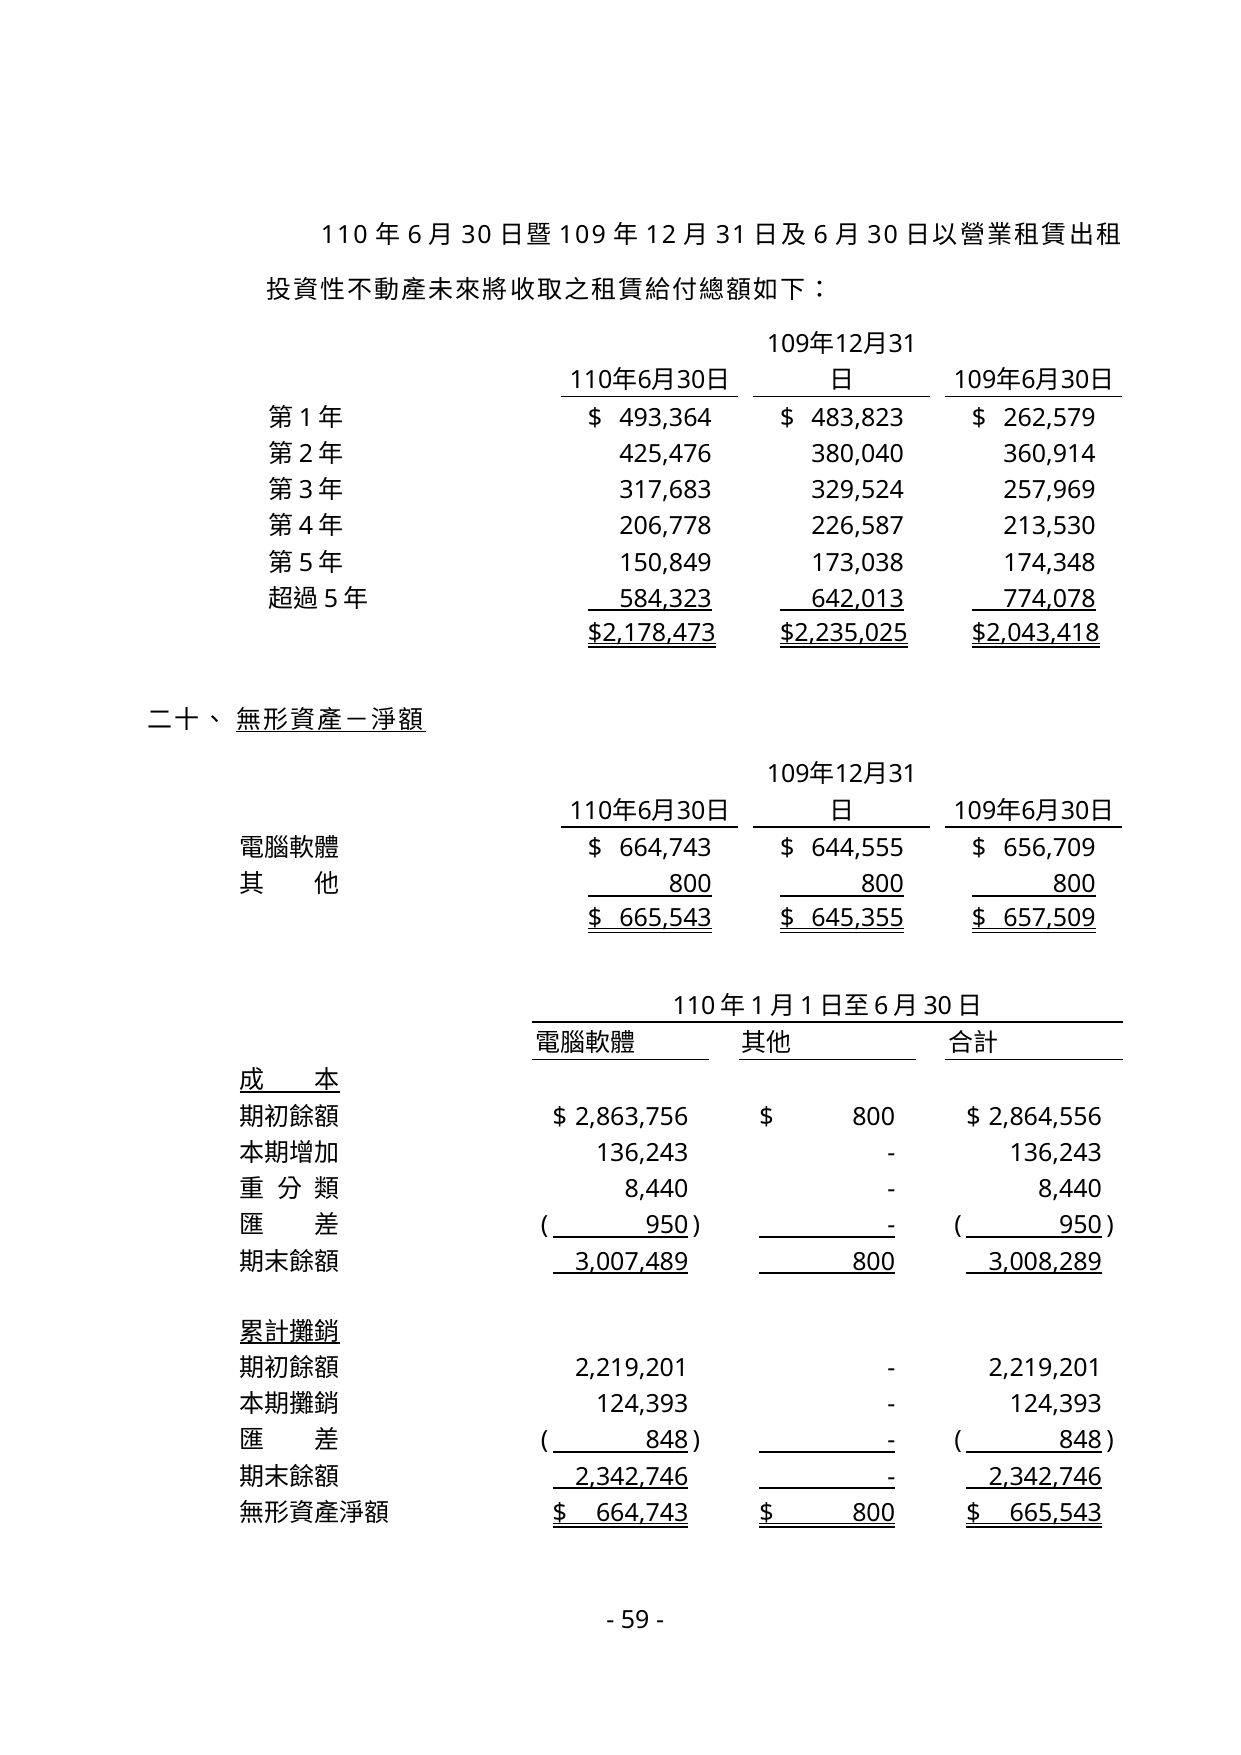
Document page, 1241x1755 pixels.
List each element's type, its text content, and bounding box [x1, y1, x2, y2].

table_cell [738, 826, 753, 864]
table_cell 第2年 [266, 433, 546, 469]
table_cell - [739, 1169, 916, 1205]
table_cell [945, 1060, 1122, 1096]
table_cell [502, 1493, 532, 1529]
text 二十、 無形資產－淨額 [148, 699, 1122, 736]
table_cell [738, 864, 753, 900]
table_cell [738, 615, 753, 648]
table_cell [546, 542, 561, 578]
table_cell [916, 1096, 945, 1132]
table_cell 本期攤銷 [236, 1384, 502, 1420]
table_cell [546, 396, 561, 433]
table_cell [266, 615, 546, 648]
table_header 110年1月1日至6月30日 [532, 985, 1122, 1021]
table_cell 642,013 [753, 578, 930, 614]
table_cell [546, 615, 561, 648]
table_cell $ 483,823 [753, 397, 930, 433]
table_cell 累計攤銷 [236, 1311, 502, 1347]
table_cell [738, 470, 753, 506]
table_header 110年6月30日 [561, 324, 738, 396]
table_cell 第4年 [266, 506, 546, 542]
table_cell [502, 1456, 532, 1492]
table_cell [502, 1205, 532, 1241]
table_cell $ 664,743 [561, 828, 738, 864]
table_cell $ 2,178,473 [561, 615, 738, 648]
table_cell $ 664,743 [532, 1493, 709, 1529]
table_cell 584,323 [561, 578, 738, 614]
text 110年6月30日暨109年12月31日及6月30日以營業租賃出租投資性不動產未來將收取之租賃給付總額如下： [266, 215, 1122, 305]
table_cell [502, 1021, 532, 1059]
table_cell [709, 1132, 738, 1168]
table_cell [546, 578, 561, 614]
table_cell [502, 1169, 532, 1205]
table_cell [916, 1384, 945, 1420]
table_cell [916, 1132, 945, 1168]
table_cell [709, 1023, 738, 1059]
table_cell [916, 1456, 945, 1492]
table_cell 257,969 [945, 470, 1122, 506]
table_cell [916, 1169, 945, 1205]
table_cell [916, 1277, 945, 1311]
table_cell 期末餘額 [236, 1456, 502, 1492]
table_cell 317,683 [561, 470, 738, 506]
table_cell [502, 1277, 532, 1311]
table_cell [709, 1241, 738, 1277]
table_cell [916, 1493, 945, 1529]
table_cell [739, 1060, 916, 1096]
table_cell 136,243 [945, 1132, 1122, 1168]
table_cell 2,219,201 [945, 1348, 1122, 1384]
table_header 109年6月30日 [945, 754, 1122, 826]
table_cell [930, 578, 945, 614]
table_cell [739, 1277, 916, 1311]
table_header 109年12月31日 [753, 324, 930, 396]
table_cell 800 [561, 864, 738, 900]
table_cell 174,348 [945, 542, 1122, 578]
table_cell [945, 1277, 1122, 1311]
table_cell ( 950 ) [532, 1205, 709, 1241]
table_cell 774,078 [945, 578, 1122, 614]
table_cell - [739, 1205, 916, 1241]
table_cell - [739, 1384, 916, 1420]
table_header [546, 324, 561, 396]
table_cell [916, 1311, 945, 1347]
table_cell [930, 506, 945, 542]
table_cell [709, 1277, 738, 1311]
table_cell [930, 396, 945, 433]
table_cell 第1年 [266, 396, 546, 433]
table_cell 124,393 [945, 1384, 1122, 1420]
table_cell - [739, 1132, 916, 1168]
table_cell 425,476 [561, 433, 738, 469]
table_cell [738, 396, 753, 433]
table_cell [502, 1420, 532, 1456]
table_cell 3,008,289 [945, 1241, 1122, 1277]
table_cell [532, 1277, 709, 1311]
table_header [738, 324, 753, 396]
table_cell 電腦軟體 [532, 1023, 709, 1059]
table_cell - [739, 1456, 916, 1492]
table_cell [546, 900, 561, 934]
table_cell [709, 1384, 738, 1420]
table_header 109年6月30日 [945, 324, 1122, 396]
table_cell [546, 433, 561, 469]
table_cell [738, 900, 753, 934]
table_cell - [739, 1348, 916, 1384]
table_cell ( 848 ) [945, 1420, 1122, 1456]
table_cell 匯 差 [236, 1205, 502, 1241]
table_cell [709, 1420, 738, 1456]
table_cell 360,914 [945, 433, 1122, 469]
table_cell [502, 1311, 532, 1347]
table_cell $ 665,543 [561, 900, 738, 934]
table_cell [930, 864, 945, 900]
table_cell $ 800 [739, 1493, 916, 1529]
table_cell 800 [753, 864, 930, 900]
table_cell 匯 差 [236, 1420, 502, 1456]
table_cell [236, 1021, 502, 1059]
table_cell [916, 1023, 945, 1059]
table_cell [546, 864, 561, 900]
table_cell [709, 1096, 738, 1132]
table_header [930, 754, 945, 826]
table_cell 其他 [739, 1023, 916, 1059]
table_cell [532, 1311, 709, 1347]
table_cell $ 656,709 [945, 828, 1122, 864]
table_cell 2,342,746 [945, 1456, 1122, 1492]
table_header [546, 754, 561, 826]
table_cell $ 665,543 [945, 1493, 1122, 1529]
table_cell 8,440 [945, 1169, 1122, 1205]
table_cell [916, 1241, 945, 1277]
table_cell [738, 542, 753, 578]
table_cell $ 2,043,418 [945, 615, 1122, 648]
table_cell 124,393 [532, 1384, 709, 1420]
table_cell $ 657,509 [945, 900, 1122, 934]
table_cell 329,524 [753, 470, 930, 506]
table_cell 136,243 [532, 1132, 709, 1168]
table_cell [738, 506, 753, 542]
table_cell [916, 1059, 945, 1096]
table_cell 第3年 [266, 470, 546, 506]
table_cell $ 493,364 [561, 397, 738, 433]
table_cell [945, 1311, 1122, 1347]
table_cell 重 分 類 [236, 1169, 502, 1205]
table_cell ( 950 ) [945, 1205, 1122, 1241]
table_cell [236, 900, 546, 934]
table_cell [546, 470, 561, 506]
table_cell [709, 1205, 738, 1241]
table_cell [502, 1096, 532, 1132]
table_cell 173,038 [753, 542, 930, 578]
table_cell [546, 506, 561, 542]
table_cell $ 800 [739, 1096, 916, 1132]
table_cell [916, 1205, 945, 1241]
table_cell 電腦軟體 [236, 826, 546, 864]
table_cell 合計 [945, 1023, 1122, 1059]
table_cell [930, 615, 945, 648]
table_cell [738, 433, 753, 469]
table_cell $ 2,235,025 [753, 615, 930, 648]
table_cell 超過5年 [266, 578, 546, 614]
table_cell [930, 433, 945, 469]
table_header 109年12月31日 [753, 754, 930, 826]
table_cell 213,530 [945, 506, 1122, 542]
table_cell [709, 1311, 738, 1347]
table_cell [502, 1348, 532, 1384]
table_cell 206,778 [561, 506, 738, 542]
table_cell [532, 1060, 709, 1096]
table_header 110年6月30日 [561, 754, 738, 826]
table_cell [236, 1277, 502, 1311]
table_header [266, 324, 546, 396]
table_cell [502, 1384, 532, 1420]
table_cell 2,219,201 [532, 1348, 709, 1384]
table_cell 3,007,489 [532, 1241, 709, 1277]
table_cell [930, 826, 945, 864]
table_cell [930, 542, 945, 578]
table_cell [502, 1059, 532, 1096]
table_cell [709, 1456, 738, 1492]
table_header [236, 754, 546, 826]
table_cell $ 2,863,756 [532, 1096, 709, 1132]
table_cell [709, 1169, 738, 1205]
table_cell 800 [739, 1241, 916, 1277]
table_cell 第5年 [266, 542, 546, 578]
table_cell $ 262,579 [945, 397, 1122, 433]
table_cell 期初餘額 [236, 1348, 502, 1384]
table_cell [930, 900, 945, 934]
table_cell 150,849 [561, 542, 738, 578]
table_cell [502, 1132, 532, 1168]
table_cell $ 645,355 [753, 900, 930, 934]
table_cell 2,342,746 [532, 1456, 709, 1492]
table_cell [709, 1348, 738, 1384]
table_cell [502, 1241, 532, 1277]
table_cell [709, 1493, 738, 1529]
table_cell 226,587 [753, 506, 930, 542]
table_header [930, 324, 945, 396]
table_cell [709, 1059, 738, 1096]
table_cell 8,440 [532, 1169, 709, 1205]
table_cell [739, 1311, 916, 1347]
table_cell 380,040 [753, 433, 930, 469]
table_cell 其 他 [236, 864, 546, 900]
table_cell [738, 578, 753, 614]
table_cell 成 本 [236, 1059, 502, 1096]
table_cell $ 644,555 [753, 828, 930, 864]
table_cell [930, 470, 945, 506]
table_cell [916, 1420, 945, 1456]
table_cell [916, 1348, 945, 1384]
table_cell 期末餘額 [236, 1241, 502, 1277]
table_cell 期初餘額 [236, 1096, 502, 1132]
table_cell $ 2,864,556 [945, 1096, 1122, 1132]
table_header [738, 754, 753, 826]
table_header [502, 985, 532, 1021]
table_cell 800 [945, 864, 1122, 900]
table_cell - [739, 1420, 916, 1456]
table_cell 本期增加 [236, 1132, 502, 1168]
table_cell 無形資產淨額 [236, 1493, 502, 1529]
table_cell ( 848 ) [532, 1420, 709, 1456]
table_cell [546, 826, 561, 864]
table_header [236, 985, 502, 1021]
